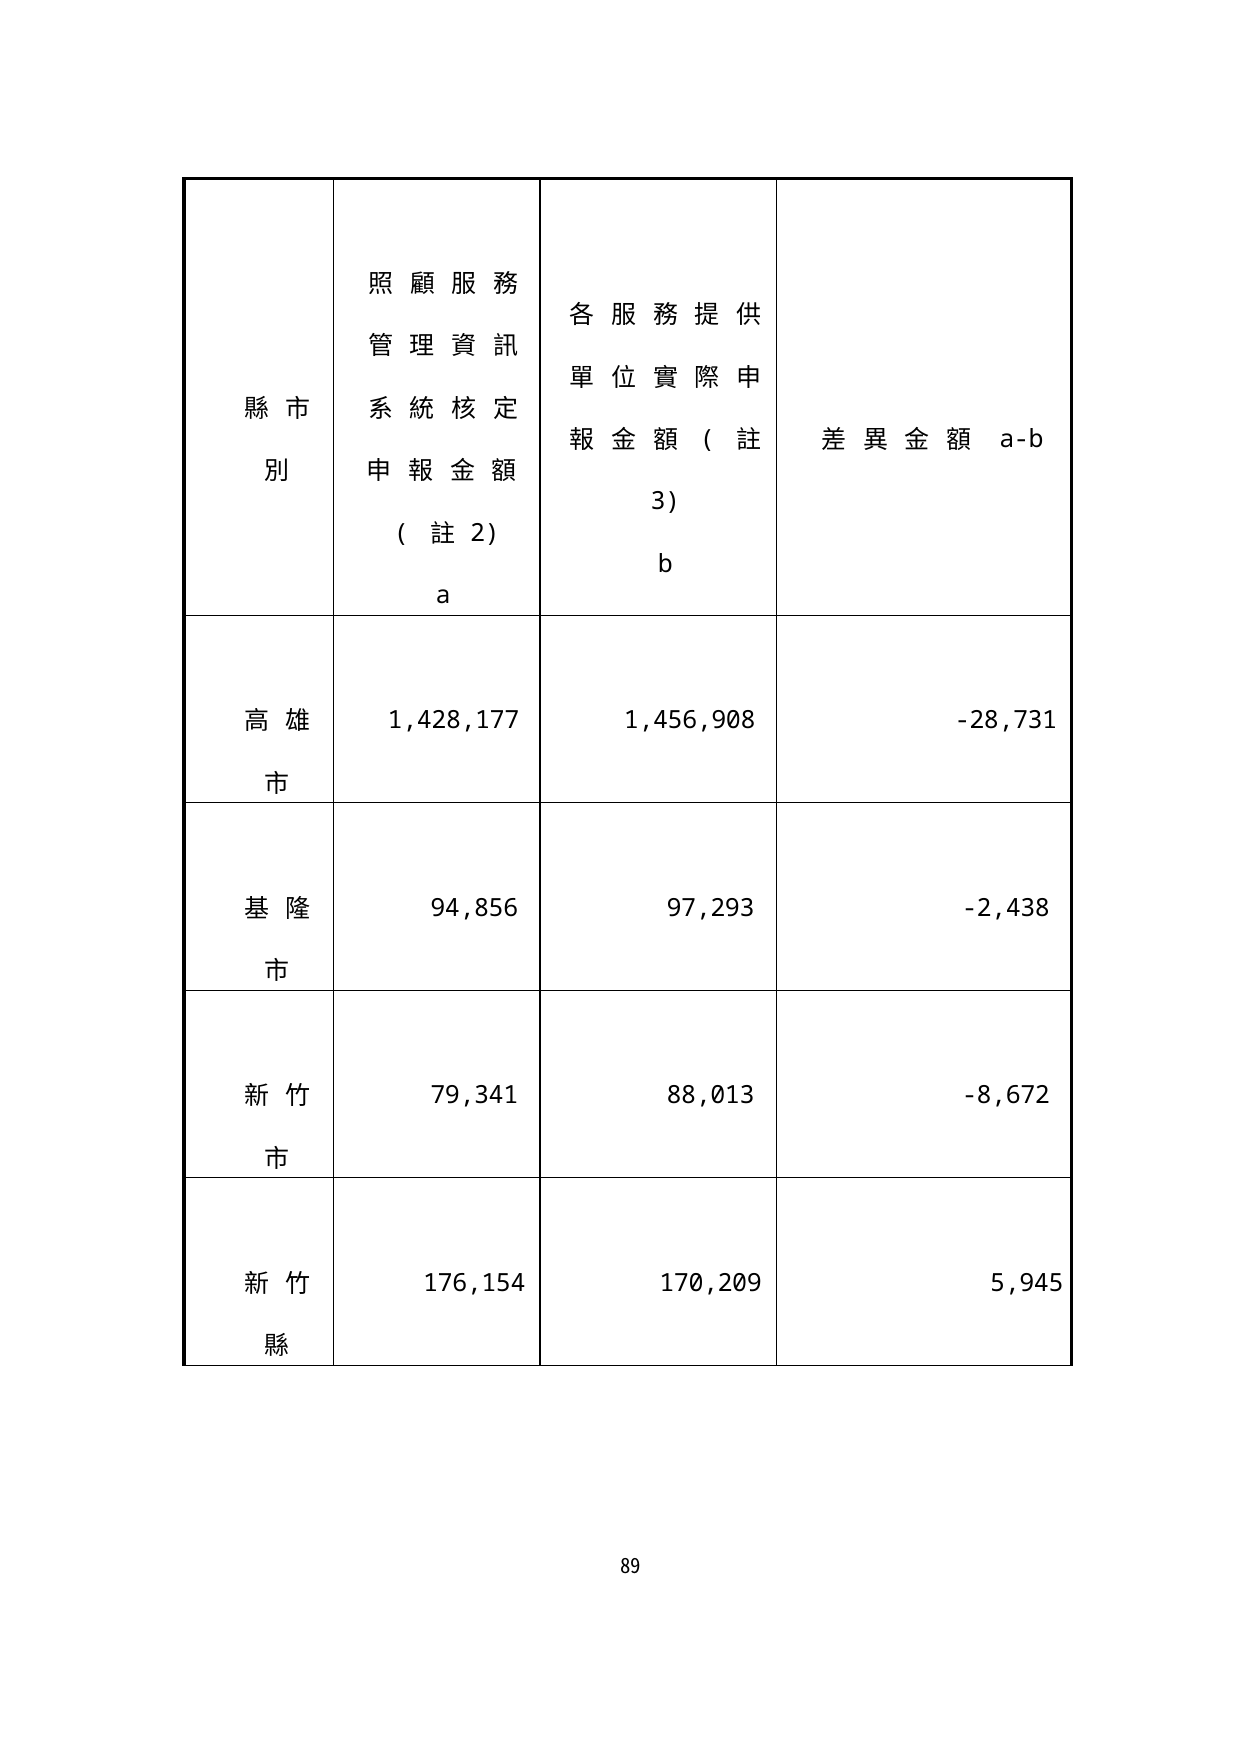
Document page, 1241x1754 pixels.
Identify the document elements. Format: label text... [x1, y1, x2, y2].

table_cell 1,428,177 [334, 616, 539, 802]
table_cell -2,438 [777, 803, 1070, 990]
table_cell 79,341 [334, 991, 539, 1177]
table_cell 新竹縣 [186, 1178, 333, 1365]
table_cell 5,945 [777, 1178, 1070, 1365]
table_header 差異金額a-b [777, 180, 1070, 615]
table_cell 高雄市 [186, 616, 333, 802]
table_cell 新竹市 [186, 991, 333, 1177]
table_cell 1,456,908 [541, 616, 776, 802]
table_header 照顧服務管理資訊系統核定申報金額(註2) a [334, 180, 539, 615]
table_header 縣市別 [186, 180, 333, 615]
table_cell -8,672 [777, 991, 1070, 1177]
table_header 各服務提供單位實際申報金額(註3) b [541, 180, 776, 615]
table_cell -28,731 [777, 616, 1070, 802]
table_cell 97,293 [541, 803, 776, 990]
table_cell 176,154 [334, 1178, 539, 1365]
table_cell 94,856 [334, 803, 539, 990]
table_cell 88,013 [541, 991, 776, 1177]
table_cell 基隆市 [186, 803, 333, 990]
table_cell 170,209 [541, 1178, 776, 1365]
